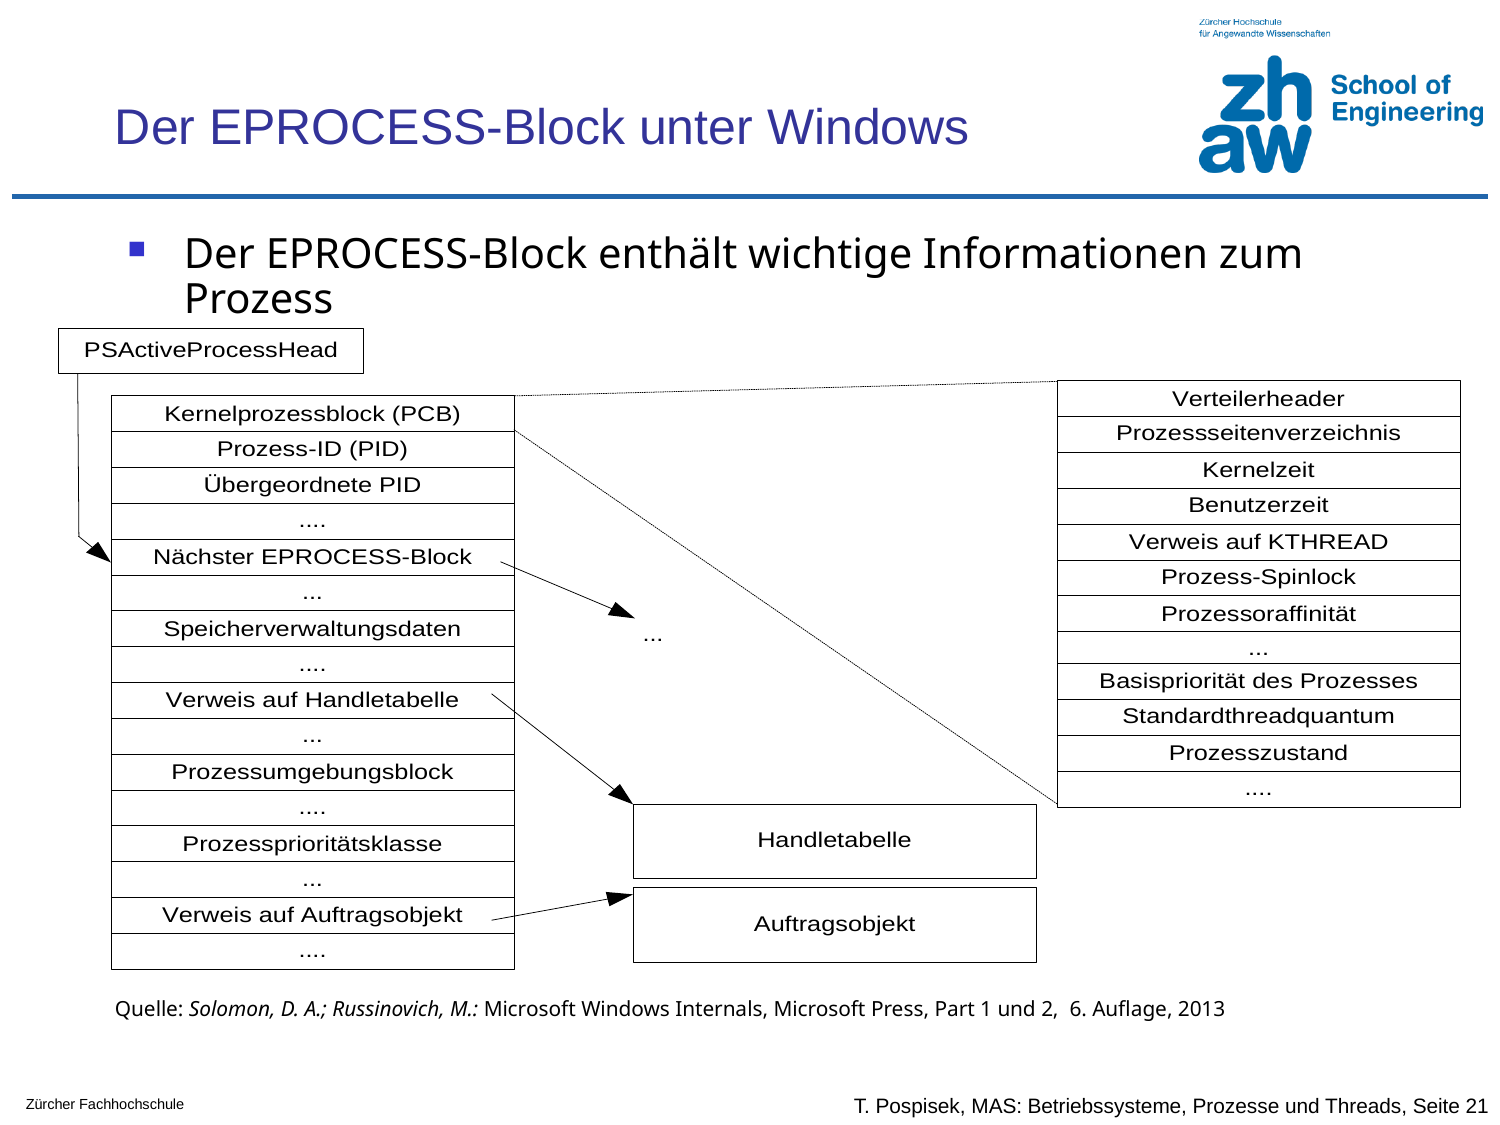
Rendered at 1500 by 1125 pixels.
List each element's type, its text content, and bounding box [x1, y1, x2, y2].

picture [47, 324, 1465, 973]
text_box Quelle: Solomon, D. A.; Russinovich, M.: Microsoft Windows Internals, Microsoft Press, Part 1 und 2, 6. Auflage, 2013 [100, 987, 1258, 1058]
title Der EPROCESS-Block unter Windows [99, 50, 1379, 163]
picture [1199, 19, 1483, 173]
list Der EPROCESS-Block enthält wichtige Informationen zum Prozess [112, 224, 1388, 324]
